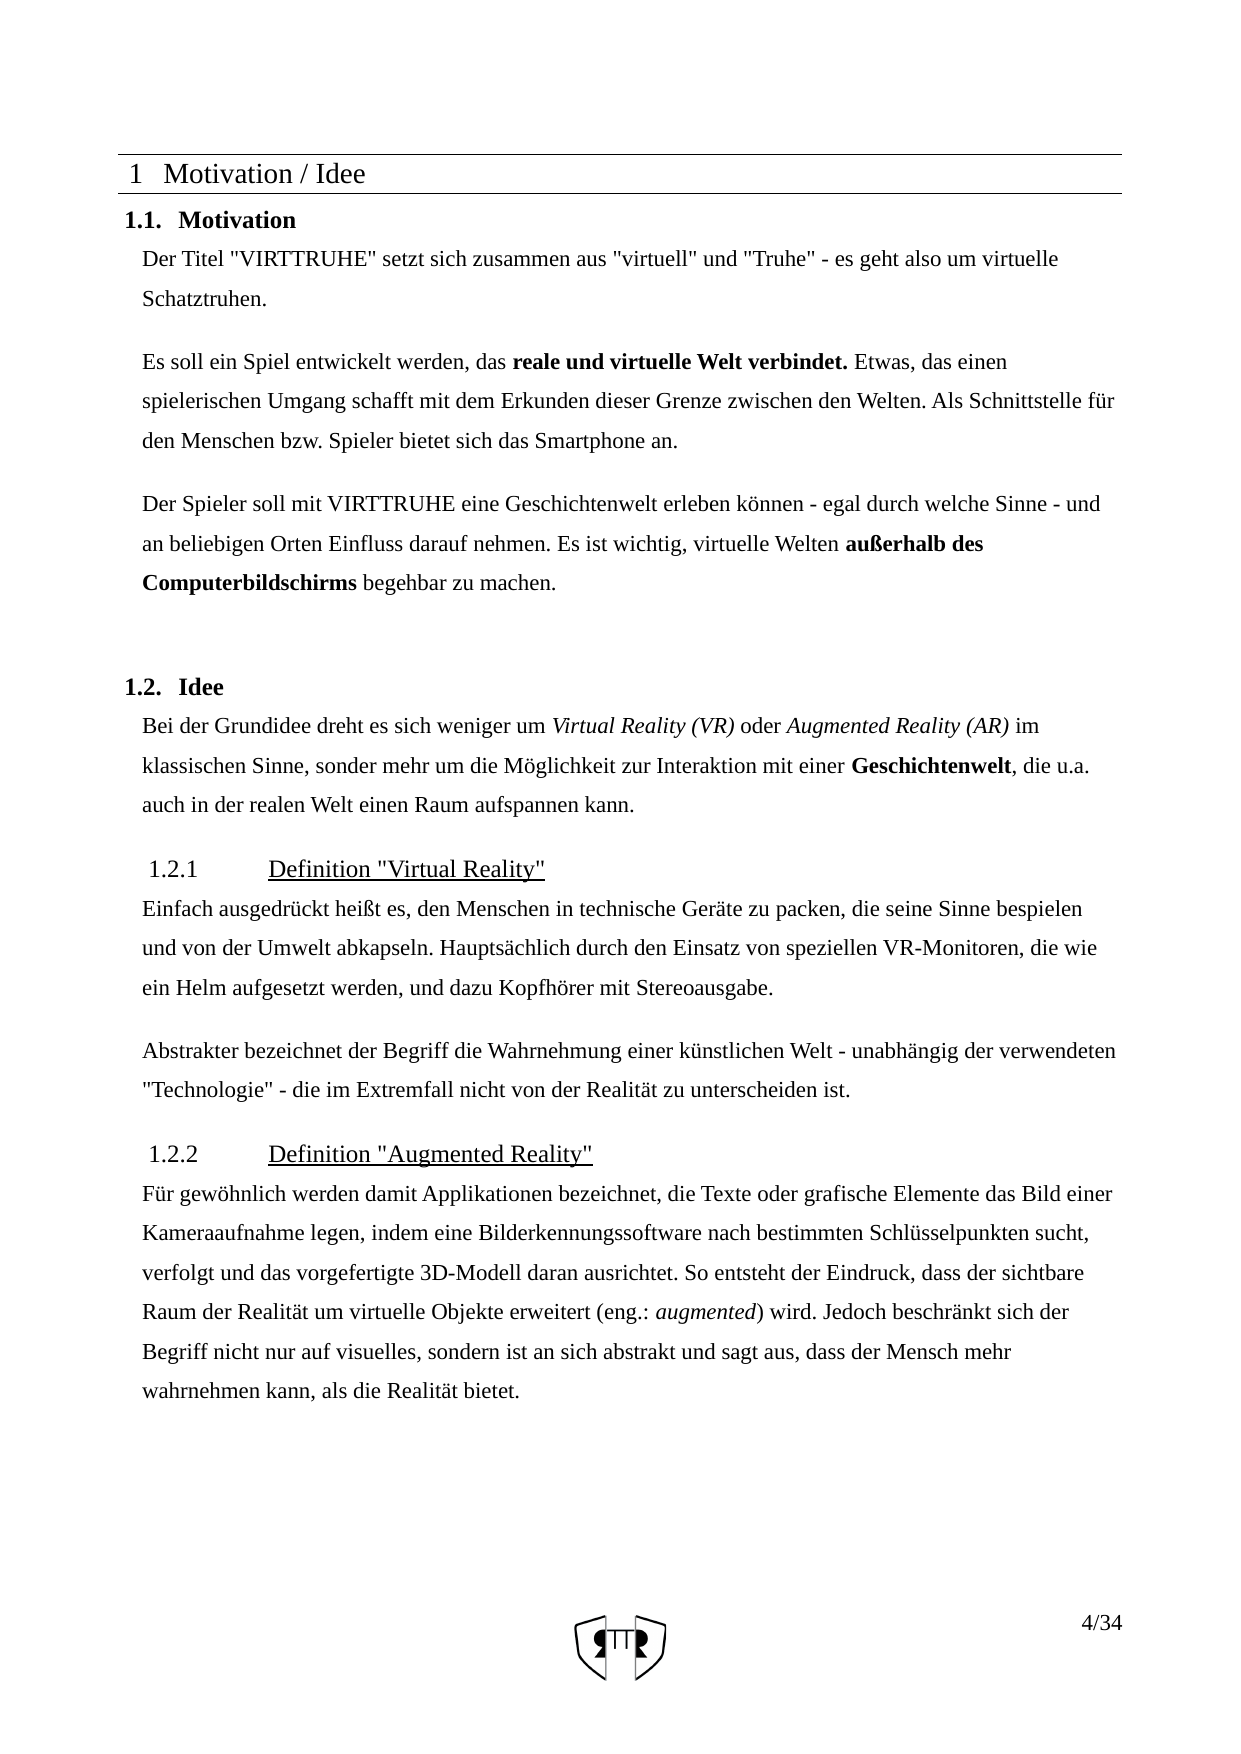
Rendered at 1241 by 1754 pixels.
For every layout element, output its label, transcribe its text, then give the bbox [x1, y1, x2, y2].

text Bei der Grundidee dreht es sich weniger um Virtual Reality (VR) oder Augmented Reality (AR) im klassischen Sinne, sonder mehr um die Möglichkeit zur Interaktion mit einer Geschichtenwelt, die u.a. auch in der realen Welt einen Raum aufspannen kann. [142, 712, 1122, 817]
text Es soll ein Spiel entwickelt werden, das reale und virtuelle Welt verbindet. Etwas, das einen spielerischen Umgang schafft mit dem Erkunden dieser Grenze zwischen den Welten. Als Schnittstelle für den Menschen bzw. Spieler bietet sich das Smartphone an. [142, 348, 1122, 453]
text Für gewöhnlich werden damit Applikationen bezeichnet, die Texte oder grafische Elemente das Bild einer Kameraaufnahme legen, indem eine Bilderkennungssoftware nach bestimmten Schlüsselpunkten sucht, verfolgt und das vorgefertigte 3D-Modell daran ausrichtet. So entsteht der Eindruck, dass der sichtbare Raum der Realität um virtuelle Objekte erweitert (eng.: augmented) wird. Jedoch beschränkt sich der Begriff nicht nur auf visuelles, sondern ist an sich abstrakt und sagt aus, dass der Mensch mehr wahrnehmen kann, als die Realität bietet. [142, 1180, 1122, 1404]
text Der Spieler soll mit VIRTTRUHE eine Geschichtenwelt erleben können - egal durch welche Sinne - und an beliebigen Orten Einfluss darauf nehmen. Es ist wichtig, virtuelle Welten außerhalb des Computerbildschirms begehbar zu machen. [142, 490, 1122, 595]
picture [574, 1615, 667, 1681]
subtitle Definition "Augmented Reality" [142, 1139, 1122, 1168]
text Der Titel "VIRTTRUHE" setzt sich zusammen aus "virtuell" und "Truhe" - es geht also um virtuelle Schatztruhen. [142, 245, 1122, 311]
text Einfach ausgedrückt heißt es, den Menschen in technische Geräte zu packen, die seine Sinne bespielen und von der Umwelt abkapseln. Hauptsächlich durch den Einsatz von speziellen VR-Monitoren, die wie ein Helm aufgesetzt werden, und dazu Kopfhörer mit Stereoausgabe. [142, 895, 1122, 1000]
subtitle Idee [124, 672, 1122, 700]
text Abstrakter bezeichnet der Begriff die Wahrnehmung einer künstlichen Welt - unabhängig der verwendeten "Technologie" - die im Extremfall nicht von der Realität zu unterscheiden ist. [142, 1037, 1122, 1103]
subtitle Definition "Virtual Reality" [142, 854, 1122, 883]
subtitle Motivation [124, 205, 1122, 234]
subtitle Motivation / Idee [118, 155, 1122, 193]
